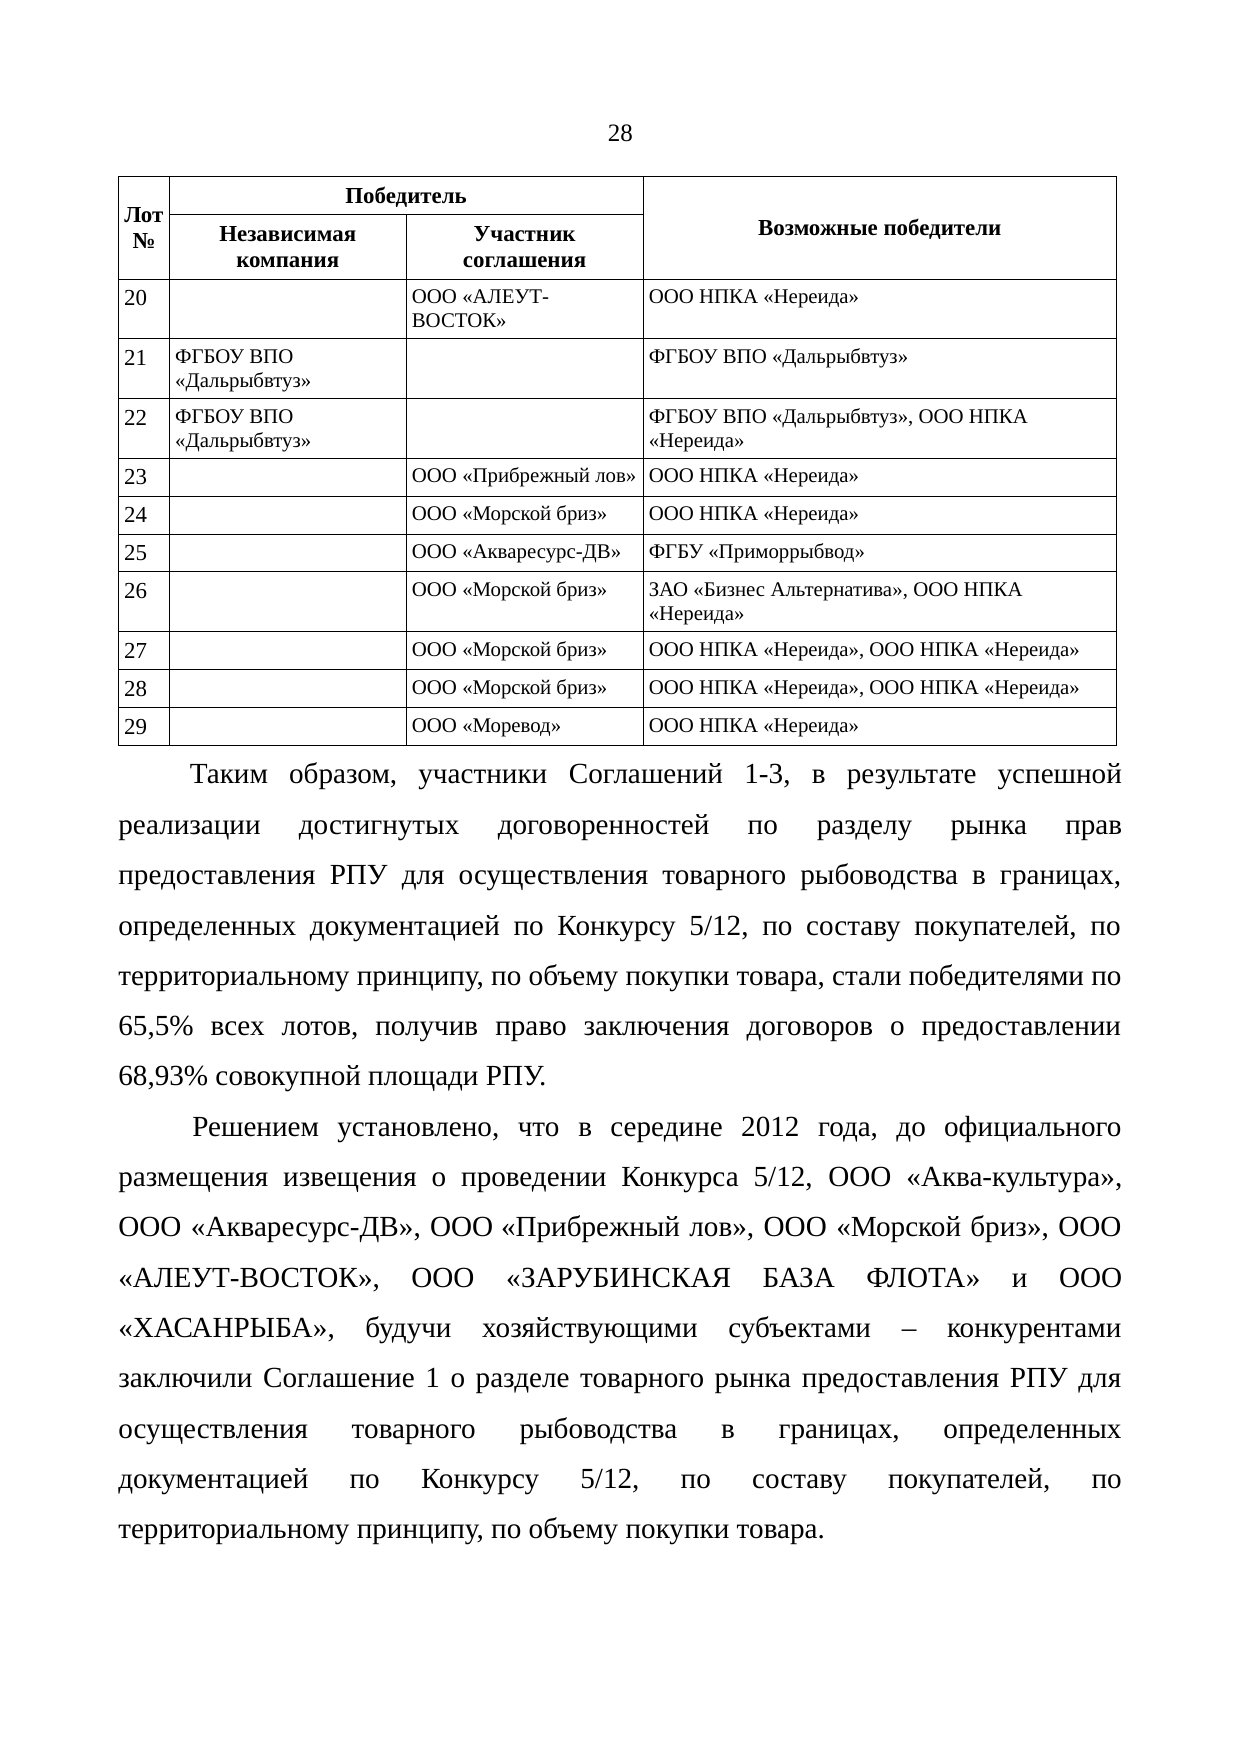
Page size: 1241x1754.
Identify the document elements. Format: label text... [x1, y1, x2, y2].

table_cell ФГБОУ ВПО «Дальрыбвтуз», ООО НПКА «Нереида» [644, 399, 1116, 458]
table_cell ООО НПКА «Нереида» [644, 459, 1116, 496]
table_cell ООО НПКА «Нереида» [644, 708, 1116, 745]
table_cell 21 [119, 339, 169, 398]
table_cell ООО «Прибрежный лов» [407, 459, 643, 496]
table_cell 23 [119, 459, 169, 496]
table_cell 22 [119, 399, 169, 458]
table_cell ООО НПКА «Нереида», ООО НПКА «Нереида» [644, 670, 1116, 707]
table_cell [407, 339, 643, 398]
table_cell 25 [119, 535, 169, 571]
table_cell ЗАО «Бизнес Альтернатива», ООО НПКА «Нереида» [644, 572, 1116, 631]
table_cell 24 [119, 497, 169, 533]
table_cell ООО НПКА «Нереида» [644, 280, 1116, 338]
table_cell ФГБОУ ВПО «Дальрыбвтуз» [170, 399, 406, 458]
table_header Лот№ [119, 177, 169, 278]
table_cell 29 [119, 708, 169, 745]
text Таким образом, участники Соглашений 1-3, в результате успешной реализации достигнутых договоренностей по разделу рынка прав предоставления РПУ для осуществления товарного рыбоводства в границах, определенных документацией по Конкурсу 5/12, по составу покупателей, по территориальному принципу, по объему покупки товара, стали победителями по 65,5% всех лотов, получив право заключения договоров о предоставлении 68,93% совокупной площади РПУ. [118, 757, 1122, 1092]
table_cell ООО «Морской бриз» [407, 670, 643, 707]
table_cell [170, 670, 406, 707]
table_cell 27 [119, 632, 169, 669]
table_cell Участник соглашения [407, 215, 643, 278]
table_cell Независимая компания [170, 215, 406, 278]
table_cell [170, 535, 406, 571]
table_cell [170, 459, 406, 496]
table_cell ООО НПКА «Нереида» [644, 497, 1116, 533]
table_cell ООО «Морской бриз» [407, 632, 643, 669]
table_cell 20 [119, 280, 169, 338]
table_cell ФГБУ «Приморрыбвод» [644, 535, 1116, 571]
table_cell 26 [119, 572, 169, 631]
table_cell [170, 497, 406, 533]
table_cell ООО «Морской бриз» [407, 497, 643, 533]
table_cell ФГБОУ ВПО «Дальрыбвтуз» [644, 339, 1116, 398]
table_cell ООО НПКА «Нереида», ООО НПКА «Нереида» [644, 632, 1116, 669]
table_cell ООО «АЛЕУТ-ВОСТОК» [407, 280, 643, 338]
text Решением установлено, что в середине 2012 года, до официального размещения извещения о проведении Конкурса 5/12, ООО «Аква-культура», ООО «Акваресурс-ДВ», ООО «Прибрежный лов», ООО «Морской бриз», ООО «АЛЕУТ-ВОСТОК», ООО «ЗАРУБИНСКАЯ БАЗА ФЛОТА» и ООО «ХАСАНРЫБА», будучи хозяйствующими субъектами – конкурентами заключили Соглашение 1 о разделе товарного рынка предоставления РПУ для осуществления товарного рыбоводства в границах, определенных документацией по Конкурсу 5/12, по составу покупателей, по территориальному принципу, по объему покупки товара. [118, 1109, 1122, 1545]
table_cell ООО «Акваресурс-ДВ» [407, 535, 643, 571]
table_cell 28 [119, 670, 169, 707]
table_cell [170, 708, 406, 745]
table_cell ООО «Морской бриз» [407, 572, 643, 631]
table_header Победитель [170, 177, 643, 214]
table_cell [170, 632, 406, 669]
table_cell ООО «Моревод» [407, 708, 643, 745]
table_cell [170, 572, 406, 631]
table_cell ФГБОУ ВПО «Дальрыбвтуз» [170, 339, 406, 398]
table_cell [407, 399, 643, 458]
table_cell [170, 280, 406, 338]
table_header Возможные победители [644, 177, 1116, 278]
